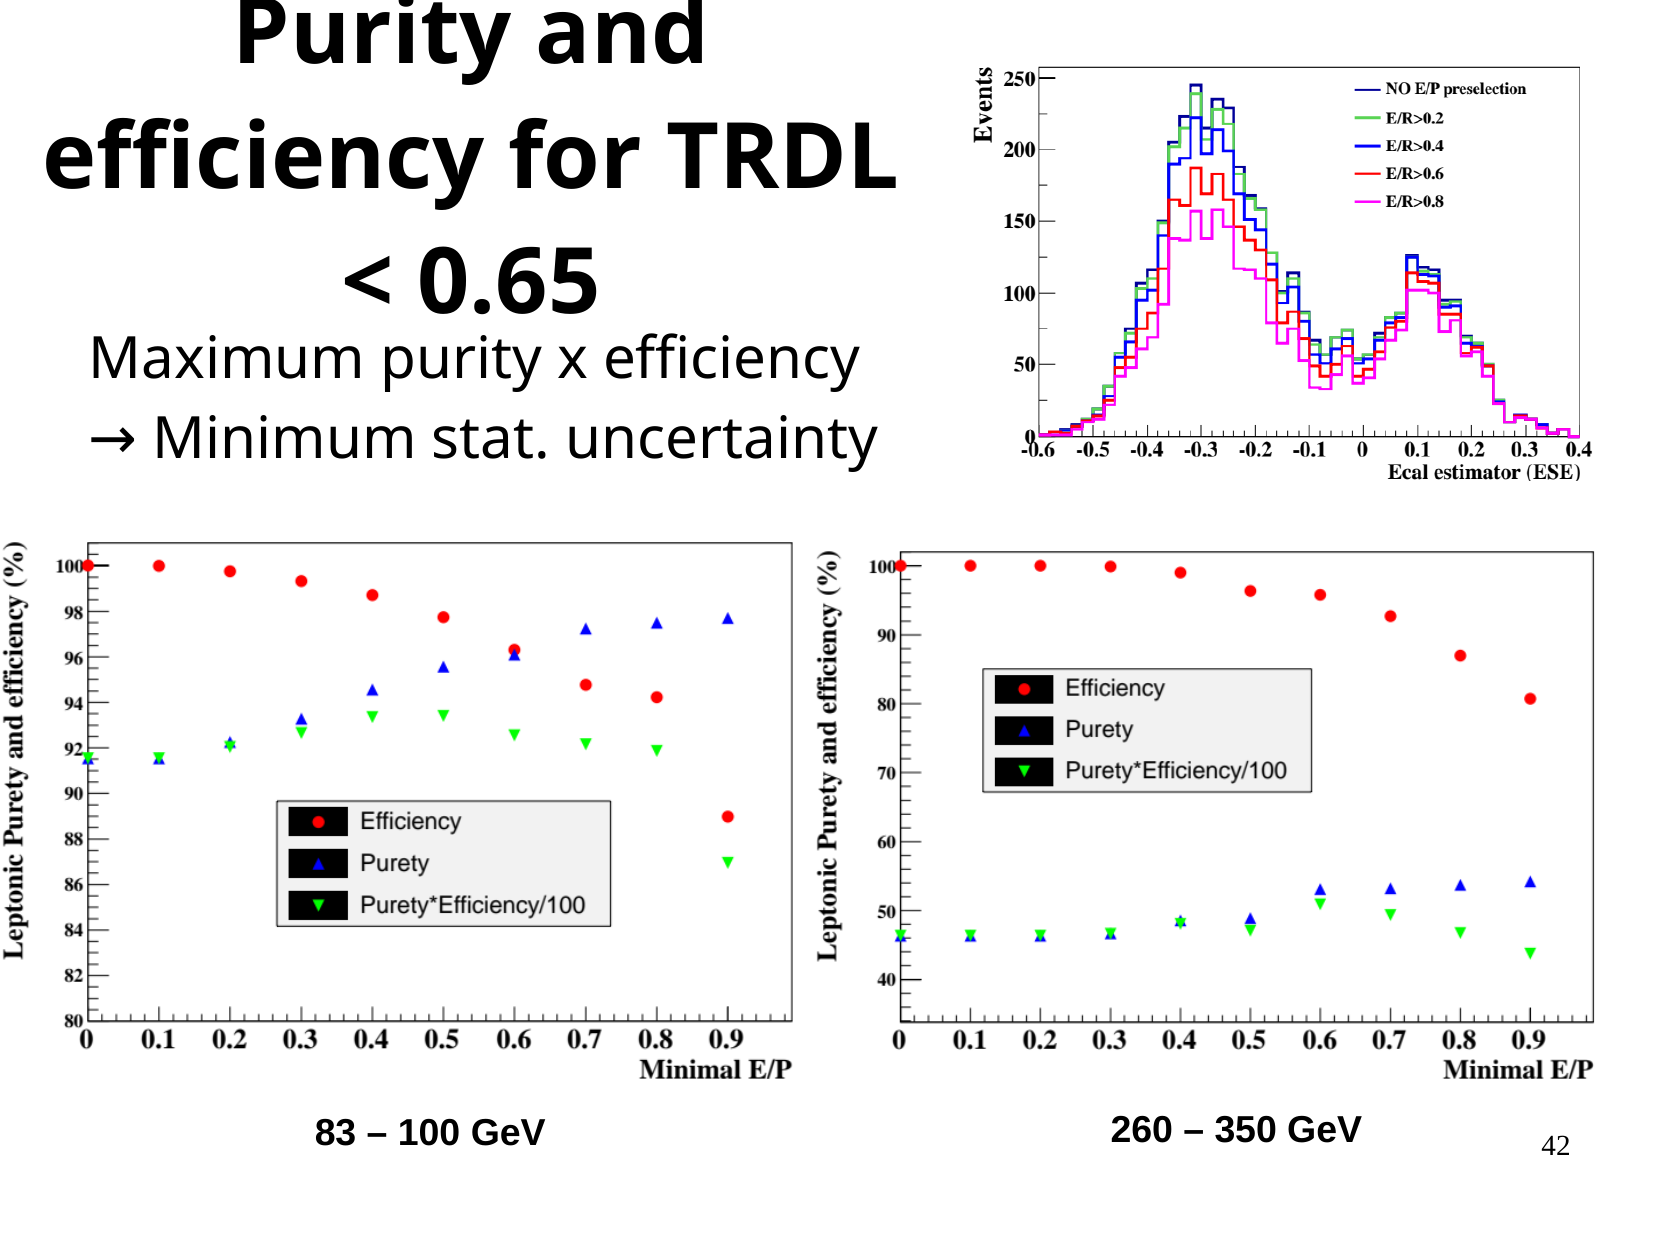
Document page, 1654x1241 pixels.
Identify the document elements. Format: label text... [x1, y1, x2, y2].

list Maximum purity x efficiency → Minimum stat. uncertainty [18, 316, 883, 521]
text_box 260 – 350 GeV [1095, 1101, 1455, 1169]
title Purity and efficiency for TRDL < 0.65 [26, 29, 917, 277]
picture [0, 484, 1654, 1079]
picture [971, 21, 1646, 481]
text_box 83 – 100 GeV [300, 1103, 619, 1161]
